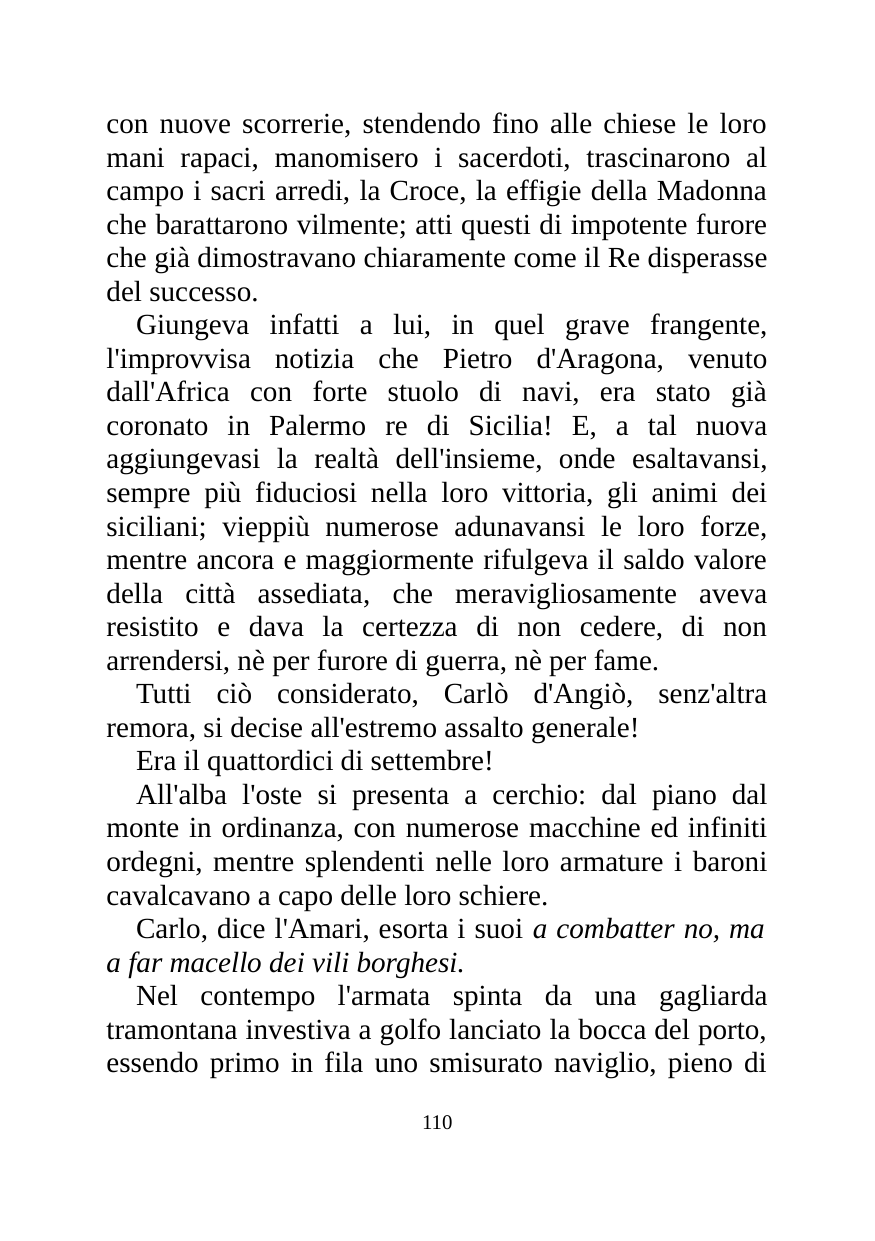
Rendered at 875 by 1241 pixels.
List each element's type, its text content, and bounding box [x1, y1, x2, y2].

text Tutti ciò considerato, Carlò d'Angiò, senz'altra remora, si decise all'estremo assalto generale! [106, 676, 768, 743]
text All'alba l'oste si presenta a cerchio: dal piano dal monte in ordinanza, con numerose macchine ed infiniti ordegni, mentre splendenti nelle loro armature i baroni cavalcavano a capo delle loro schiere. [106, 777, 768, 911]
text Giungeva infatti a lui, in quel grave frangente, l'improvvisa notizia che Pietro d'Aragona, venuto dall'Africa con forte stuolo di navi, era stato già coronato in Palermo re di Sicilia! E, a tal nuova aggiungevasi la realtà dell'insieme, onde esaltavansi, sempre più fiduciosi nella loro vittoria, gli animi dei siciliani; vieppiù numerose adunavansi le loro forze, mentre ancora e maggiormente rifulgeva il saldo valore della città assediata, che meravigliosamente aveva resistito e dava la certezza di non cedere, di non arrendersi, nè per furore di guerra, nè per fame. [106, 307, 768, 676]
text con nuove scorrerie, stendendo fino alle chiese le loro mani rapaci, manomisero i sacerdoti, trascinarono al campo i sacri arredi, la Croce, la effigie della Madonna che barattarono vilmente; atti questi di impotente furore che già dimostravano chiaramente come il Re disperasse del successo. [106, 106, 768, 307]
text Nel contempo l'armata spinta da una gagliarda tramontana investiva a golfo lanciato la bocca del porto, essendo primo in fila uno smisurato naviglio, pieno di [106, 978, 768, 1079]
text Era il quattordici di settembre! [106, 743, 768, 777]
text Carlo, dice l'Amari, esorta i suoi a combatter no, ma a far macello dei vili borghesi. [106, 911, 768, 978]
